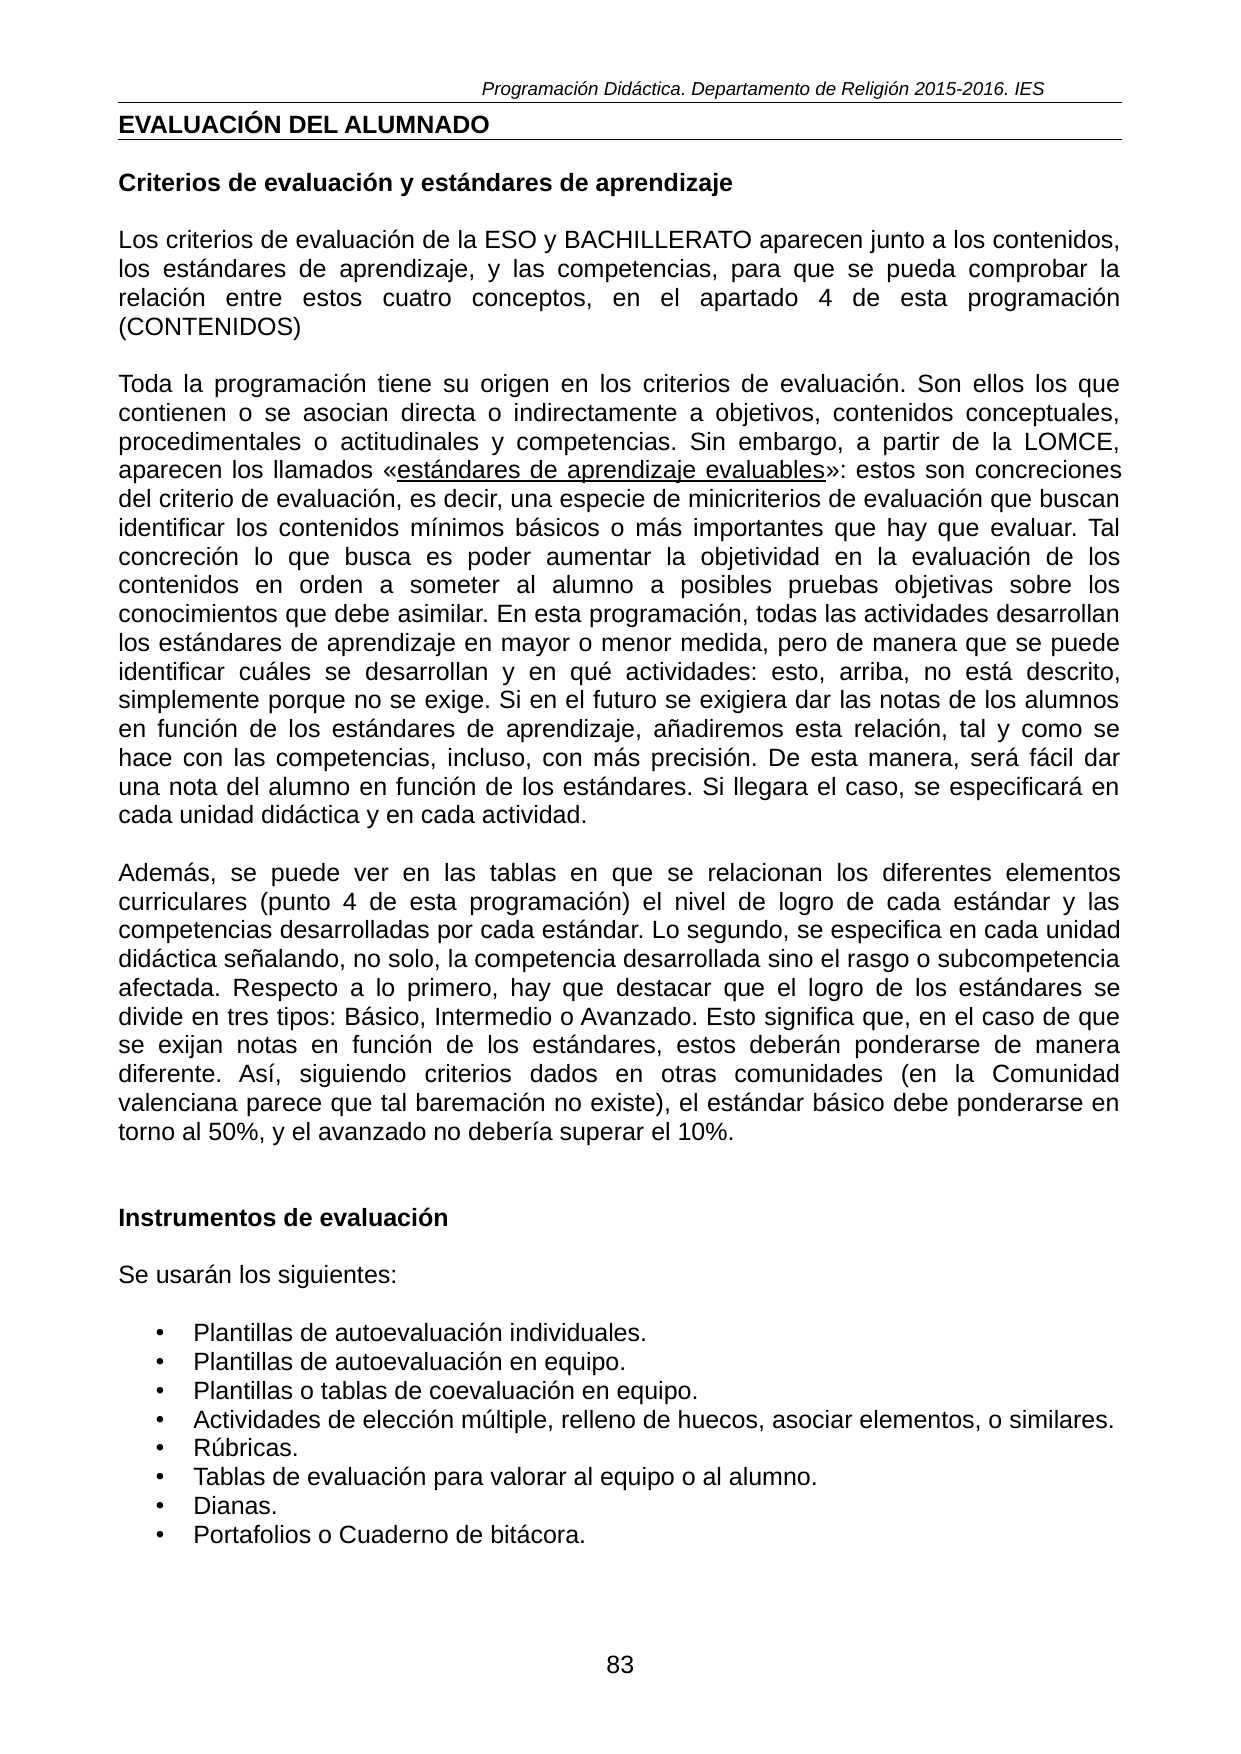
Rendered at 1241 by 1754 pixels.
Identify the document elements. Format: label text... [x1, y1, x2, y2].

text Criterios de evaluación y estándares de aprendizaje [118, 168, 1122, 197]
list Rúbricas. [156, 1433, 1122, 1462]
list Actividades de elección múltiple, relleno de huecos, asociar elementos, o similares. [156, 1404, 1122, 1433]
list Plantillas de autoevaluación en equipo. [156, 1347, 1122, 1376]
text Instrumentos de evaluación [118, 1203, 1122, 1232]
list Tablas de evaluación para valorar al equipo o al alumno. [156, 1462, 1122, 1491]
text Además, se puede ver en las tablas en que se relacionan los diferentes elementos curriculares (punto 4 de esta programación) el nivel de logro de cada estándar y las competencias desarrolladas por cada estándar. Lo segundo, se especifica en cada unidad didáctica señalando, no solo, la competencia desarrollada sino el rasgo o subcompetencia afectada. Respecto a lo primero, hay que destacar que el logro de los estándares se divide en tres tipos: Básico, Intermedio o Avanzado. Esto significa que, en el caso de que se exijan notas en función de los estándares, estos deberán ponderarse de manera diferente. Así, siguiendo criterios dados en otras comunidades (en la Comunidad valenciana parece que tal baremación no existe), el estándar básico debe ponderarse en torno al 50%, y el avanzado no debería superar el 10%. [118, 858, 1122, 1146]
text Toda la programación tiene su origen en los criterios de evaluación. Son ellos los que contienen o se asocian directa o indirectamente a objetivos, contenidos conceptuales, procedimentales o actitudinales y competencias. Sin embargo, a partir de la LOMCE, aparecen los llamados «estándares de aprendizaje evaluables»: estos son concreciones del criterio de evaluación, es decir, una especie de minicriterios de evaluación que buscan identificar los contenidos mínimos básicos o más importantes que hay que evaluar. Tal concreción lo que busca es poder aumentar la objetividad en la evaluación de los contenidos en orden a someter al alumno a posibles pruebas objetivas sobre los conocimientos que debe asimilar. En esta programación, todas las actividades desarrollan los estándares de aprendizaje en mayor o menor medida, pero de manera que se puede identificar cuáles se desarrollan y en qué actividades: esto, arriba, no está descrito, simplemente porque no se exige. Si en el futuro se exigiera dar las notas de los alumnos en función de los estándares de aprendizaje, añadiremos esta relación, tal y como se hace con las competencias, incluso, con más precisión. De esta manera, será fácil dar una nota del alumno en función de los estándares. Si llegara el caso, se especificará en cada unidad didáctica y en cada actividad. [118, 369, 1122, 829]
list Plantillas de autoevaluación individuales. [156, 1318, 1122, 1347]
list Portafolios o Cuaderno de bitácora. [156, 1520, 1122, 1549]
list Dianas. [156, 1491, 1122, 1520]
text EVALUACIÓN DEL ALUMNADO [118, 110, 1122, 139]
text Los criterios de evaluación de la ESO y BACHILLERATO aparecen junto a los contenidos, los estándares de aprendizaje, y las competencias, para que se pueda comprobar la relación entre estos cuatro conceptos, en el apartado 4 de esta programación (CONTENIDOS) [118, 226, 1122, 341]
list Plantillas o tablas de coevaluación en equipo. [156, 1376, 1122, 1404]
text Se usarán los siguientes: [118, 1261, 1122, 1289]
